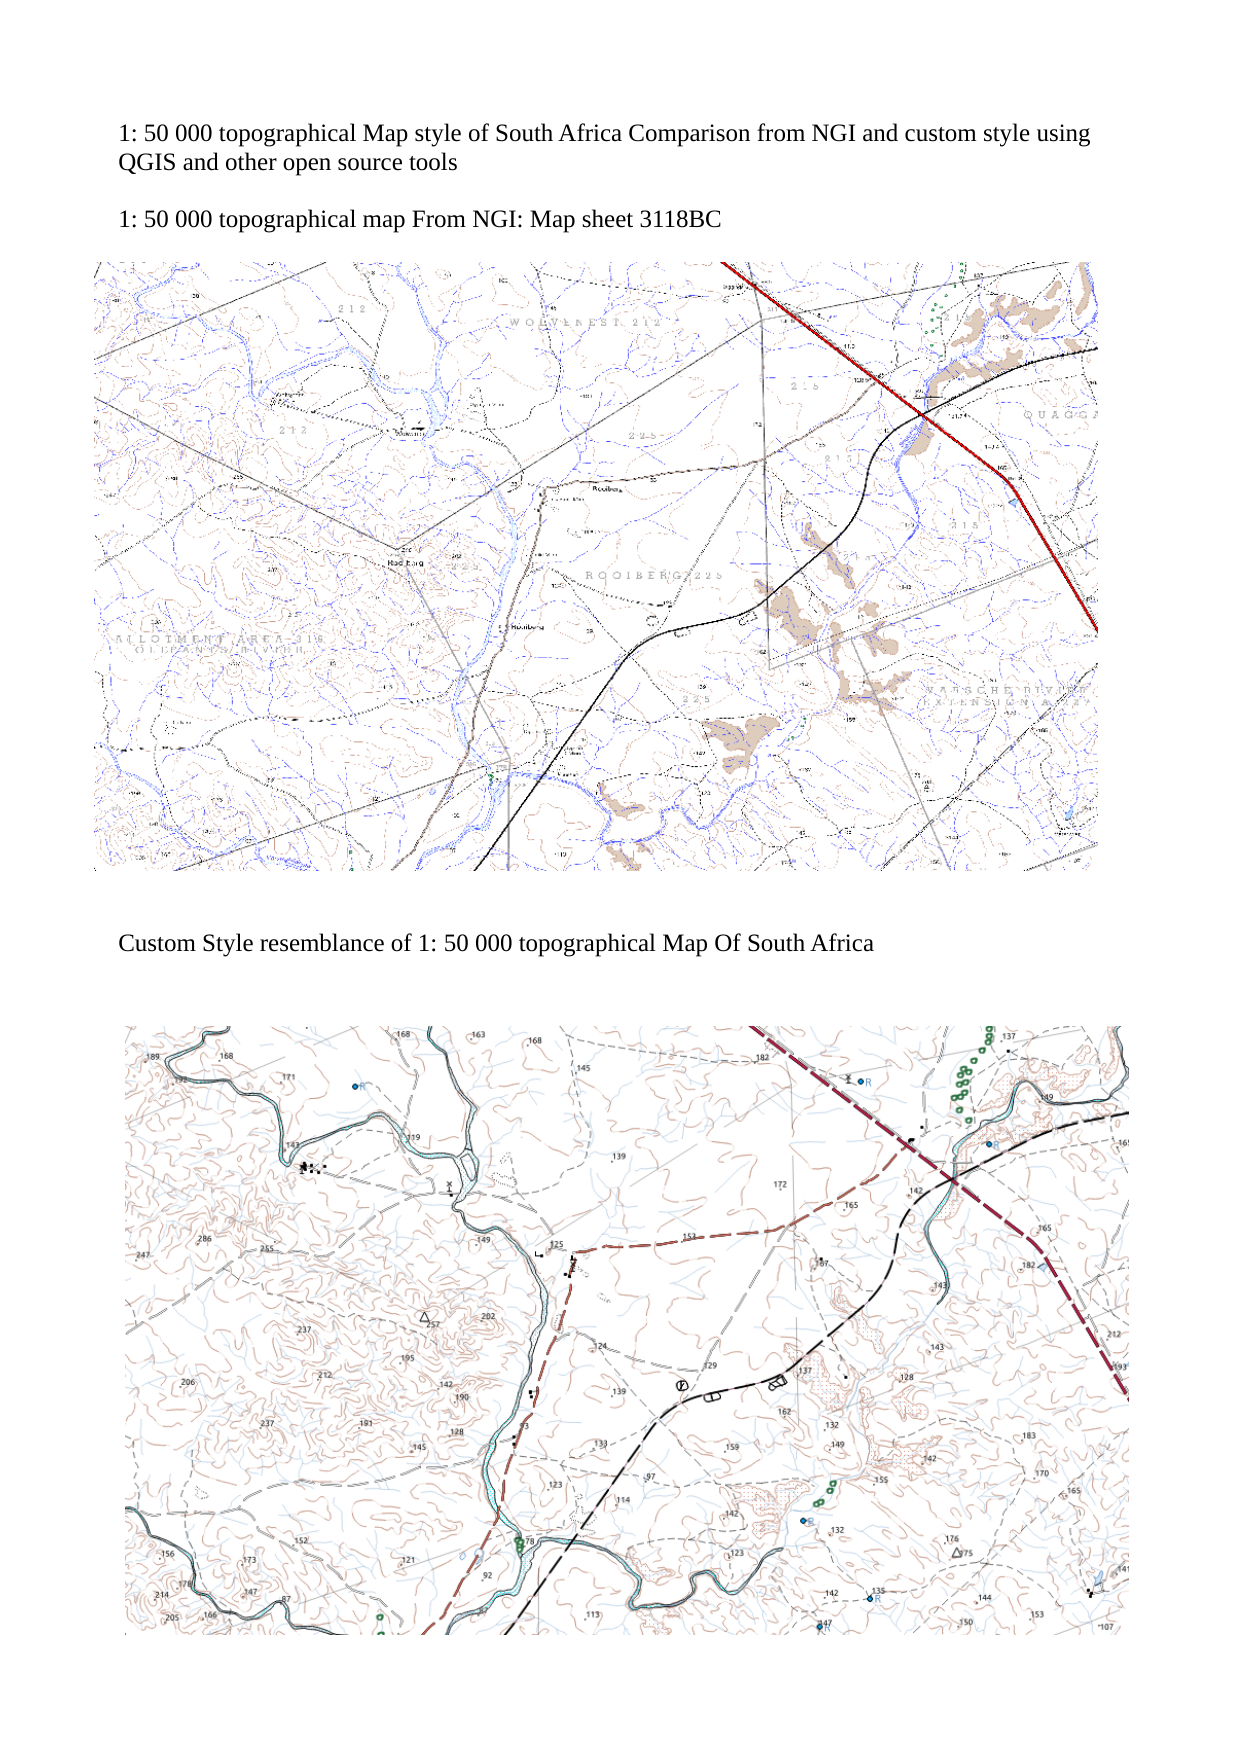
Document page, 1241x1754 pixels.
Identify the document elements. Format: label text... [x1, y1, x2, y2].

text Custom Style resemblance of 1: 50 000 topographical Map Of South Africa [118, 928, 1122, 957]
text 1: 50 000 topographical Map style of South Africa Comparison from NGI and custom style using QGIS and other open source tools [118, 118, 1122, 176]
picture [94, 262, 1098, 871]
picture [125, 1026, 1129, 1635]
text 1: 50 000 topographical map From NGI: Map sheet 3118BC [118, 204, 1122, 233]
